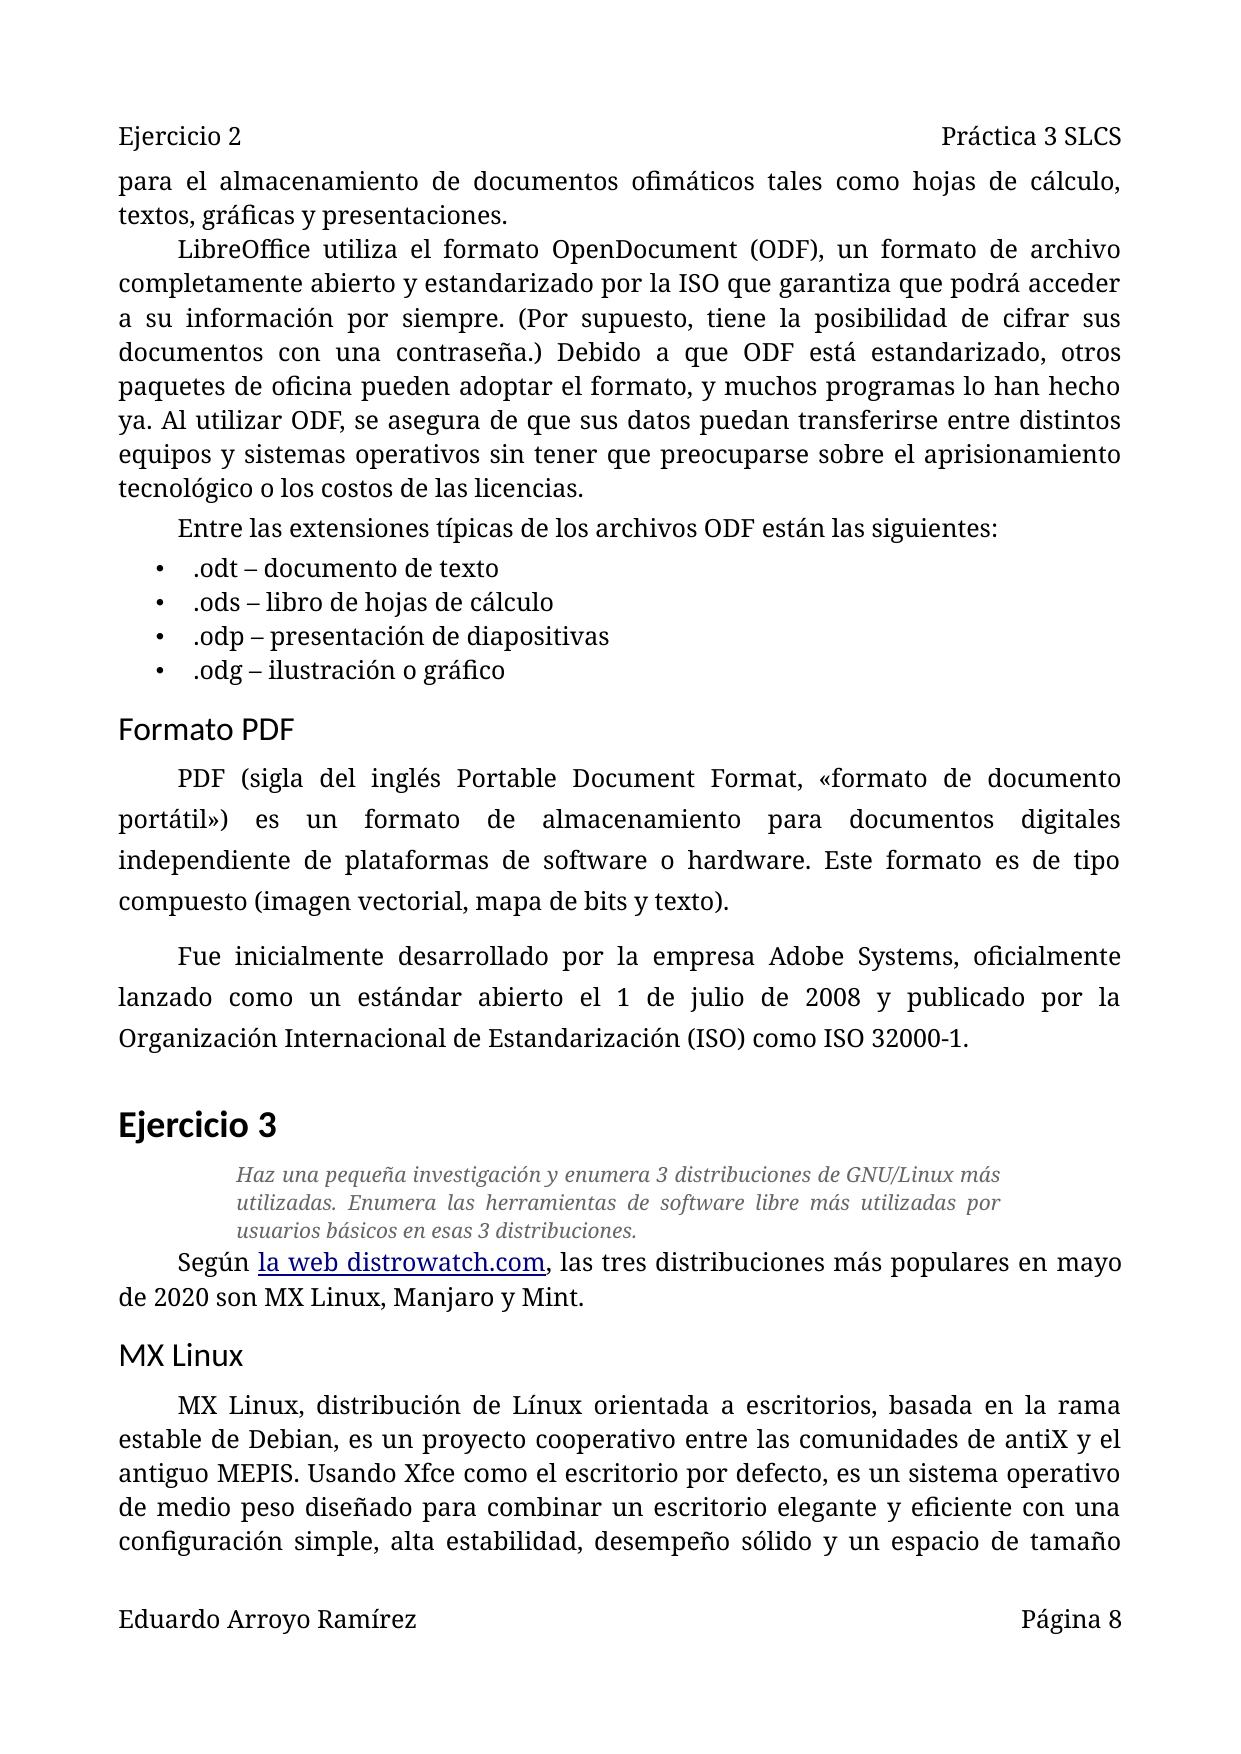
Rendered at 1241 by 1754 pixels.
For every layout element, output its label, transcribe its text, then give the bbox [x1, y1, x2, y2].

subtitle Ejercicio 3 [118, 1101, 1122, 1147]
list .ods – libro de hojas de cálculo [156, 584, 1122, 619]
subtitle Formato PDF [118, 708, 1122, 748]
text Según la web distrowatch.com, las tres distribuciones más populares en mayo de 2020 son MX Linux, Manjaro y Mint. [118, 1245, 1122, 1313]
text Haz una pequeña investigación y enumera 3 distribuciones de GNU/Linux más utilizadas. Enumera las herramientas de software libre más utilizadas por usuarios básicos en esas 3 distribuciones. [236, 1160, 1004, 1245]
text MX Linux, distribución de Línux orientada a escritorios, basada en la rama estable de Debian, es un proyecto cooperativo entre las comunidades de antiX y el antiguo MEPIS. Usando Xfce como el escritorio por defecto, es un sistema operativo de medio peso diseñado para combinar un escritorio elegante y eficiente con una configuración simple, alta estabilidad, desempeño sólido y un espacio de tamaño [118, 1387, 1122, 1558]
text PDF (sigla del inglés Portable Document Format, «formato de documento portátil») es un formato de almacenamiento para documentos digitales independiente de plataformas de software o hardware. Este formato es de tipo compuesto (imagen vectorial, mapa de bits y texto). [118, 761, 1122, 918]
text Entre las extensiones típicas de los archivos ODF están las siguientes: [118, 511, 1122, 544]
text LibreOffice utiliza el formato OpenDocument (ODF), un formato de archivo completamente abierto y estandarizado por la ISO que garantiza que podrá acceder a su información por siempre. (Por supuesto, tiene la posibilidad de cifrar sus documentos con una contraseña.) Debido a que ODF está estandarizado, otros paquetes de oficina pueden adoptar el formato, y muchos programas lo han hecho ya. Al utilizar ODF, se asegura de que sus datos puedan transferirse entre distintos equipos y sistemas operativos sin tener que preocuparse sobre el aprisionamiento tecnológico o los costos de las licencias. [118, 232, 1122, 504]
list .odg – ilustración o gráfico [156, 653, 1122, 687]
text para el almacenamiento de documentos ofimáticos tales como hojas de cálculo, textos, gráficas y presentaciones. [118, 164, 1122, 232]
subtitle MX Linux [118, 1334, 1122, 1375]
list .odt – documento de texto [156, 551, 1122, 584]
text Fue inicialmente desarrollado por la empresa Adobe Systems, oficialmente lanzado como un estándar abierto el 1 de julio de 2008 y publicado por la Organización Internacional de Estandarización (ISO) como ISO 32000-1. [118, 939, 1122, 1055]
list .odp – presentación de diapositivas [156, 619, 1122, 653]
